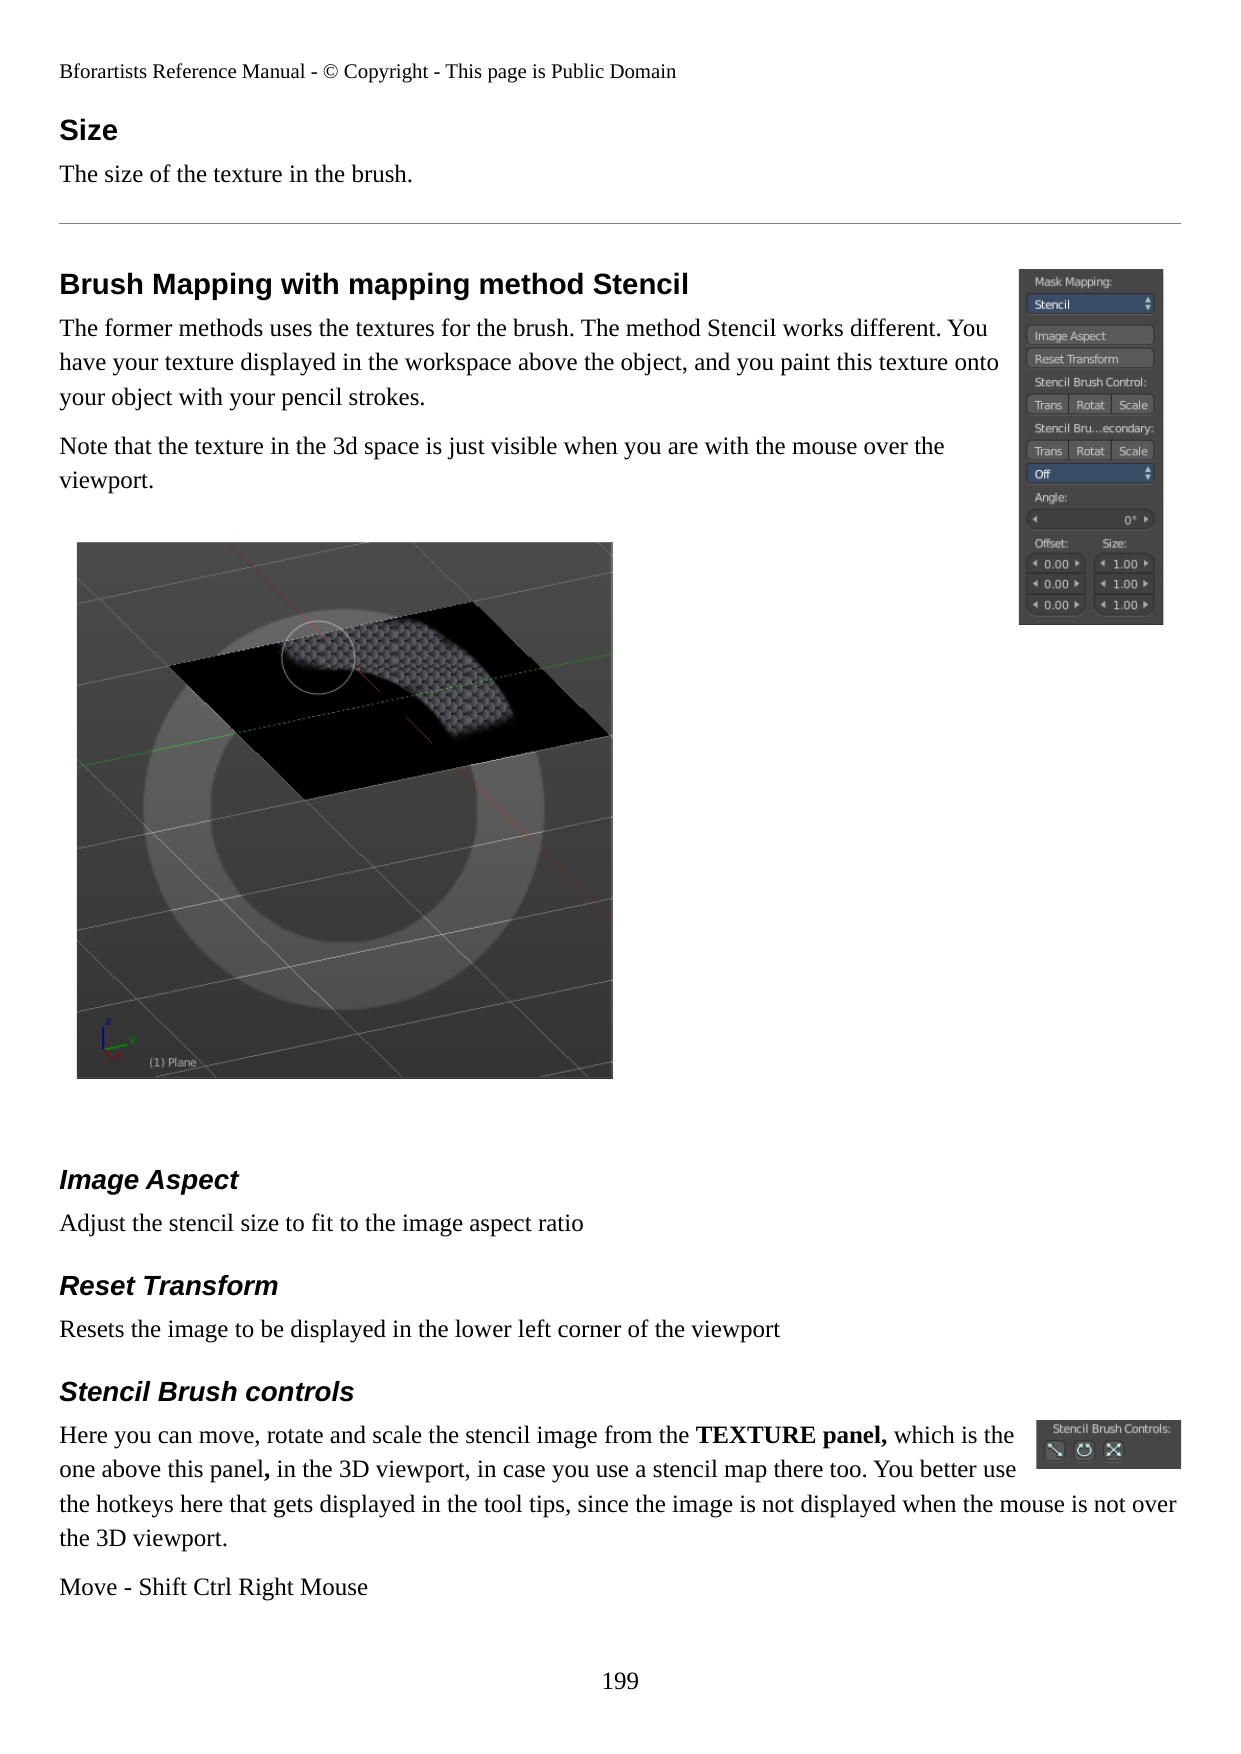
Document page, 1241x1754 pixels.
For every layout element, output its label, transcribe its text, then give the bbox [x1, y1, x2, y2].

text Note that the texture in the 3d space is just visible when you are with the mouse over the viewport. [59, 431, 1018, 494]
picture [1036, 1420, 1182, 1469]
picture [76, 542, 613, 1079]
text Move - Shift Ctrl Right Mouse [59, 1572, 1181, 1601]
text The former methods uses the textures for the brush. The method Stencil works different. You have your texture displayed in the workspace above the object, and you paint this texture onto your object with your pencil strokes. [59, 313, 1018, 411]
picture [1018, 269, 1164, 625]
subtitle Reset Transform [59, 1270, 1181, 1302]
subtitle Stencil Brush controls [59, 1376, 1181, 1407]
text Here you can move, rotate and scale the stencil image from the TEXTURE panel, which is the one above this panel, in the 3D viewport, in case you use a stencil map there too. You better use the hotkeys here that gets displayed in the tool tips, since the image is not displayed when the mouse is not over the 3D viewport. [59, 1420, 1181, 1552]
text Adjust the stencil size to fit to the image aspect ratio [59, 1208, 1181, 1237]
subtitle Brush Mapping with mapping method Stencil [59, 267, 1181, 300]
text The size of the texture in the brush. [59, 159, 1181, 188]
text Resets the image to be displayed in the lower left corner of the viewport [59, 1314, 1181, 1343]
subtitle Size [59, 113, 1181, 146]
subtitle Image Aspect [59, 1164, 1181, 1196]
